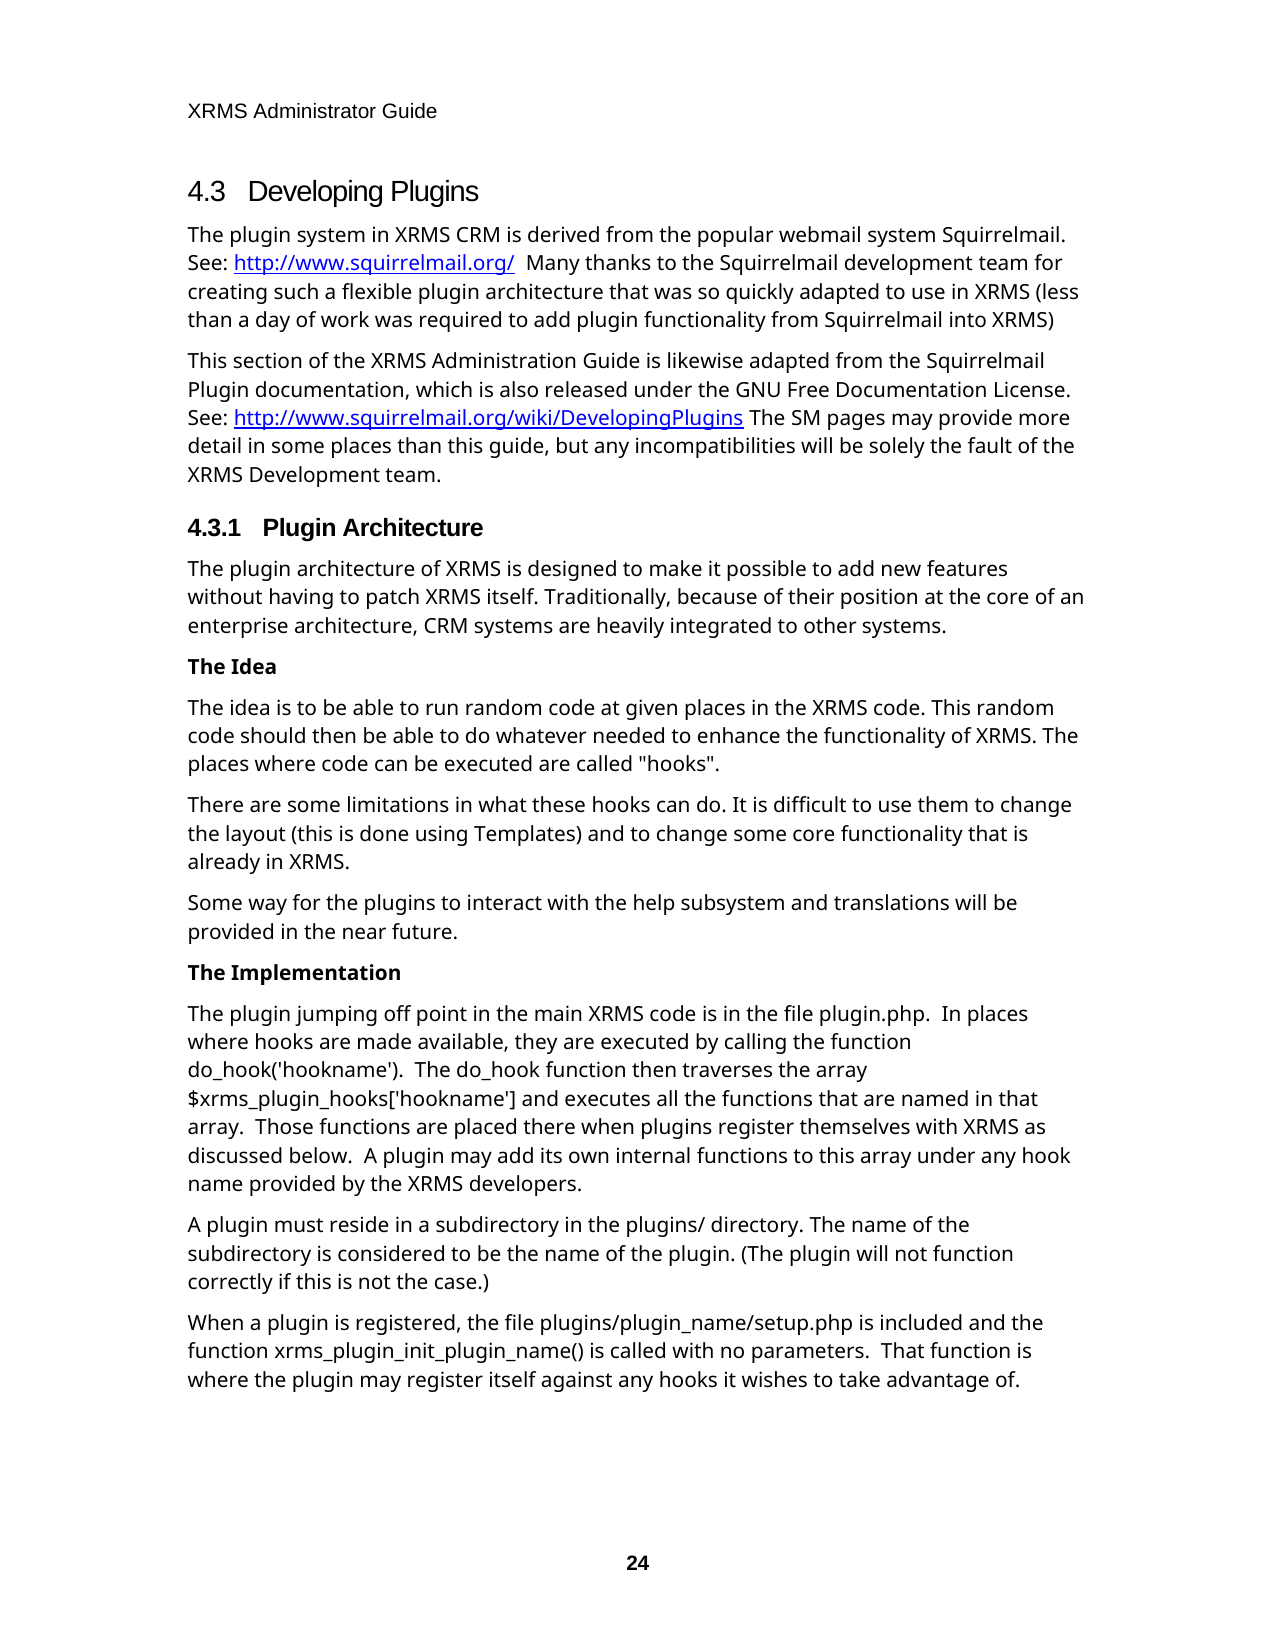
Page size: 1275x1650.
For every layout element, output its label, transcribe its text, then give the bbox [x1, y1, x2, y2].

text The idea is to be able to run random code at given places in the XRMS code. This random code should then be able to do whatever needed to enhance the functionality of XRMS. The places where code can be executed are called "hooks". [187, 693, 1087, 778]
text The plugin architecture of XRMS is designed to make it possible to add new features without having to patch XRMS itself. Traditionally, because of their position at the core of an enterprise architecture, CRM systems are heavily integrated to other systems. [187, 554, 1087, 639]
text The Idea [187, 652, 1087, 680]
text The plugin jumping off point in the main XRMS code is in the file plugin.php. In places where hooks are made available, they are executed by calling the function do_hook('hookname'). The do_hook function then traverses the array $xrms_plugin_hooks['hookname'] and executes all the functions that are named in that array. Those functions are placed there when plugins register themselves with XRMS as discussed below. A plugin may add its own internal functions to this array under any hook name provided by the XRMS developers. [187, 999, 1087, 1198]
text The Implementation [187, 958, 1087, 986]
text A plugin must reside in a subdirectory in the plugins/ directory. The name of the subdirectory is considered to be the name of the plugin. (The plugin will not function correctly if this is not the case.) [187, 1210, 1087, 1296]
text Some way for the plugins to interact with the help subsystem and translations will be provided in the near future. [187, 888, 1087, 945]
text There are some limitations in what these hooks can do. It is difficult to use them to change the layout (this is done using Templates) and to change some core functionality that is already in XRMS. [187, 791, 1087, 876]
subtitle Developing Plugins [187, 175, 1087, 208]
subtitle Plugin Architecture [187, 513, 1087, 541]
text When a plugin is registered, the file plugins/plugin_name/setup.php is included and the function xrms_plugin_init_plugin_name() is called with no parameters. That function is where the plugin may register itself against any hooks it wishes to take advantage of. [187, 1308, 1087, 1393]
text The plugin system in XRMS CRM is derived from the popular webmail system Squirrelmail. See: http://www.squirrelmail.org/ Many thanks to the Squirrelmail development team for creating such a flexible plugin architecture that was so quickly adapted to use in XRMS (less than a day of work was required to add plugin functionality from Squirrelmail into XRMS) [187, 220, 1087, 334]
text This section of the XRMS Administration Guide is likewise adapted from the Squirrelmail Plugin documentation, which is also released under the GNU Free Documentation License. See: http://www.squirrelmail.org/wiki/DevelopingPlugins The SM pages may provide more detail in some places than this guide, but any incompatibilities will be solely the fault of the XRMS Development team. [187, 346, 1087, 488]
